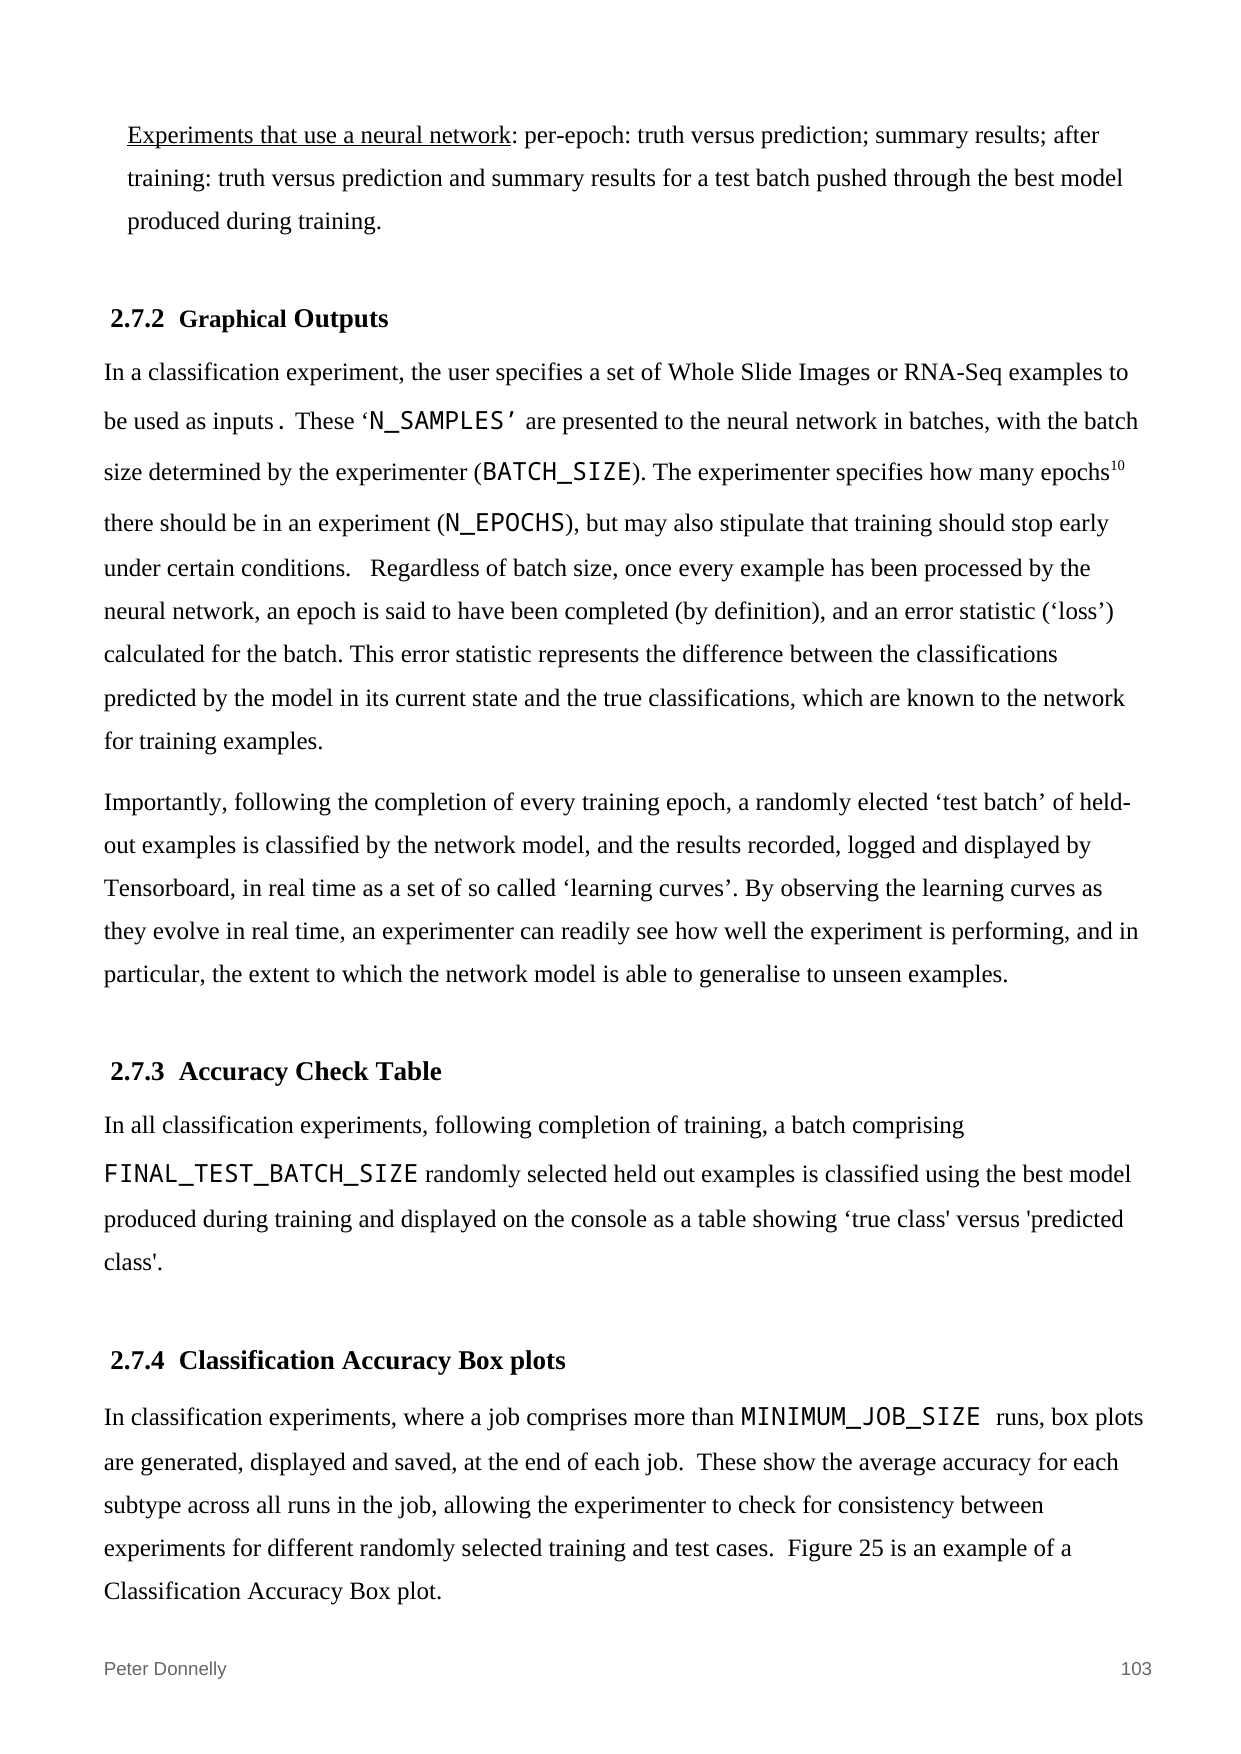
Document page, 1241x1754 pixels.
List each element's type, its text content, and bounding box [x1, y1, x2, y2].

subtitle Accuracy Check Table [103, 1055, 1146, 1087]
text Experiments that use a neural network: per-epoch: truth versus prediction; summary results; after training: truth versus prediction and summary results for a test batch pushed through the best model produced during training. [127, 120, 1146, 235]
subtitle Classification Accuracy Box plots [103, 1344, 1146, 1375]
text In classification experiments, where a job comprises more than MINIMUM_JOB_SIZE runs, box plots are generated, displayed and saved, at the end of each job. These show the average accuracy for each subtype across all runs in the job, allowing the experimenter to check for consistency between experiments for different randomly selected training and test cases. Figure 25 is an example of a Classification Accuracy Box plot. [103, 1398, 1146, 1605]
text In a classification experiment, the user specifies a set of Whole Slide Images or RNA-Seq examples to be used as inputs. These ‘N_SAMPLES’ are presented to the neural network in batches, with the batch size determined by the experimenter (BATCH_SIZE). The experimenter specifies how many epochs there should be in an experiment (N_EPOCHS), but may also stipulate that training should stop early under certain conditions. Regardless of batch size, once every example has been processed by the neural network, an epoch is said to have been completed (by definition), and an error statistic (‘loss’) calculated for the batch. This error statistic represents the difference between the classifications predicted by the model in its current state and the true classifications, which are known to the network for training examples. [103, 357, 1146, 754]
subtitle Graphical Outputs [103, 302, 1146, 333]
text In all classification experiments, following completion of training, a batch comprising FINAL_TEST_BATCH_SIZE randomly selected held out examples is classified using the best model produced during training and displayed on the console as a table showing ‘true class' versus 'predicted class'. [103, 1110, 1146, 1276]
text Importantly, following the completion of every training epoch, a randomly elected ‘test batch’ of held-out examples is classified by the network model, and the results recorded, logged and displayed by Tensorboard, in real time as a set of so called ‘learning curves’. By observing the learning curves as they evolve in real time, an experimenter can readily see how well the experiment is performing, and in particular, the extent to which the network model is able to generalise to unseen examples. [103, 787, 1146, 988]
